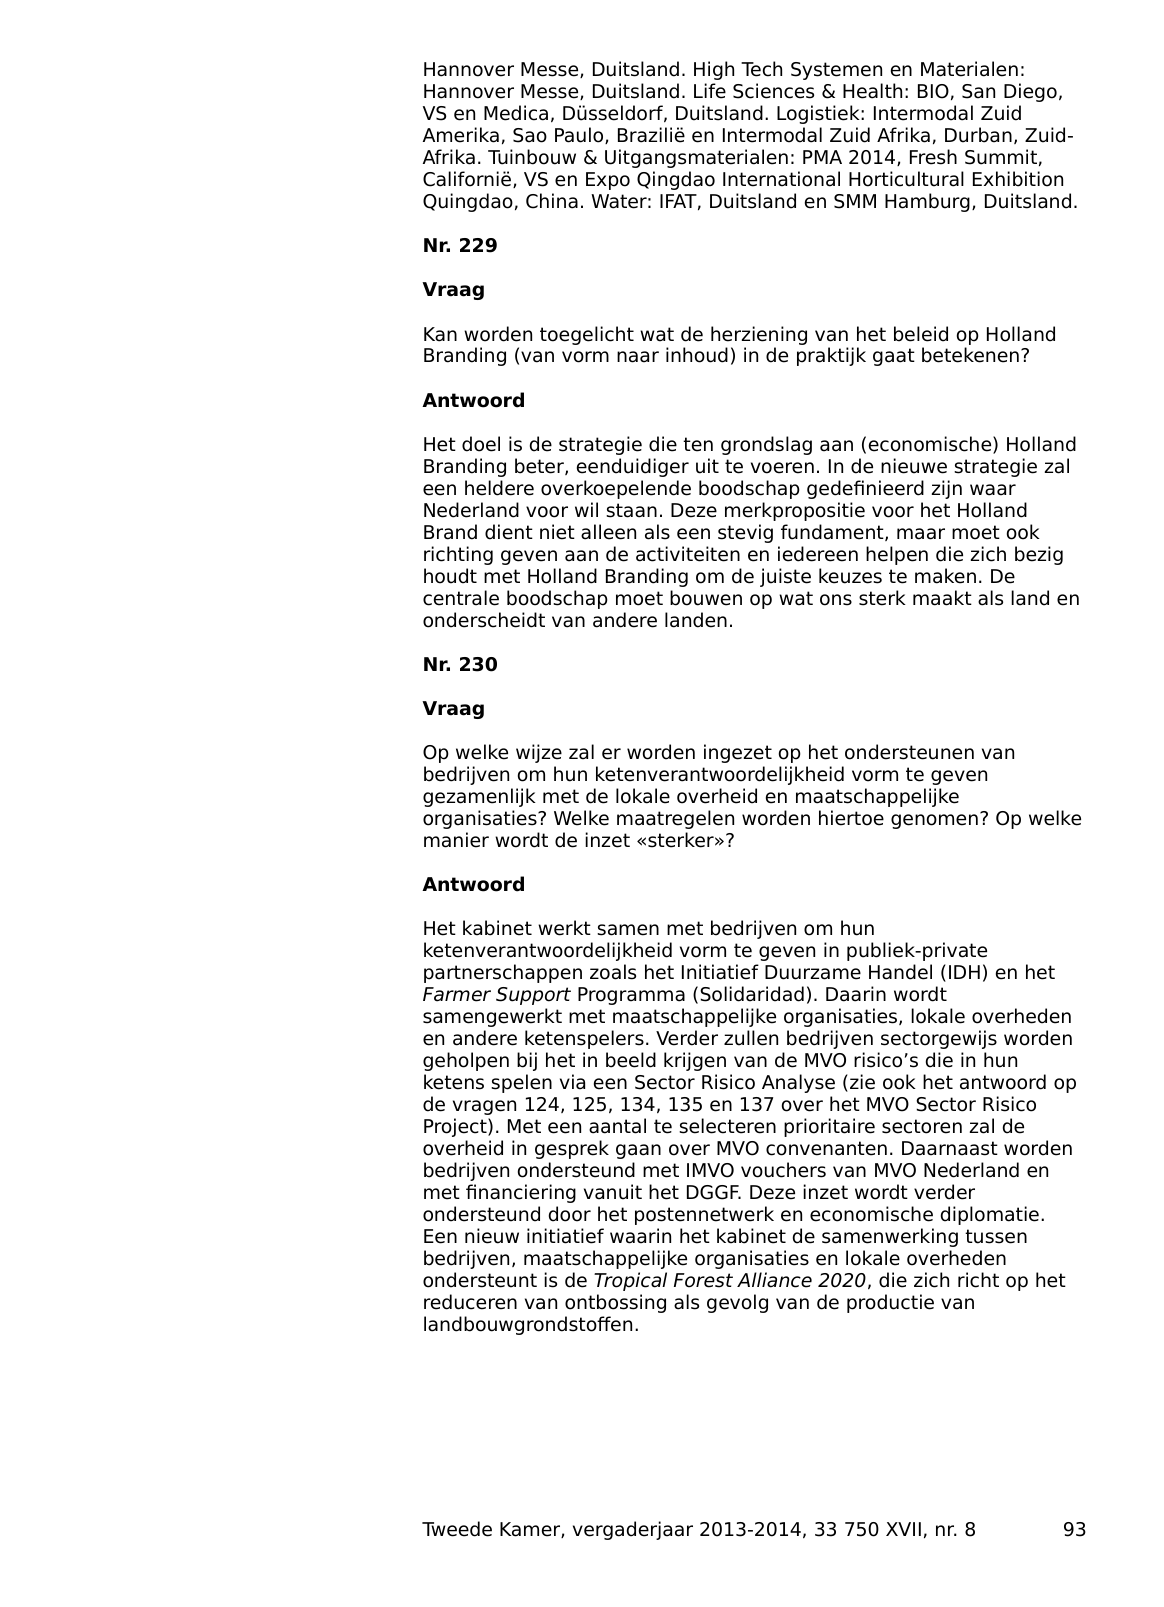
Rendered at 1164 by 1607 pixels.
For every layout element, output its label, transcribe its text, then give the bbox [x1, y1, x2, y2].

subtitle Antwoord [422, 389, 1087, 412]
subtitle Antwoord [422, 874, 1087, 896]
subtitle Nr. 230 [422, 654, 1087, 676]
subtitle Vraag [422, 698, 1087, 720]
subtitle Nr. 229 [422, 235, 1087, 257]
subtitle Vraag [422, 279, 1087, 301]
text Het kabinet werkt samen met bedrijven om hun ketenverantwoordelijkheid vorm te geven in publiek-private partnerschappen zoals het Initiatief Duurzame Handel (IDH) en het Farmer Support Programma (Solidaridad). Daarin wordt samengewerkt met maatschappelijke organisaties, lokale overheden en andere ketenspelers. Verder zullen bedrijven sectorgewijs worden geholpen bij het in beeld krijgen van de MVO risico’s die in hun ketens spelen via een Sector Risico Analyse (zie ook het antwoord op de vragen 124, 125, 134, 135 en 137 over het MVO Sector Risico Project). Met een aantal te selecteren prioritaire sectoren zal de overheid in gesprek gaan over MVO convenanten. Daarnaast worden bedrijven ondersteund met IMVO vouchers van MVO Nederland en met financiering vanuit het DGGF. Deze inzet wordt verder ondersteund door het postennetwerk en economische diplomatie. Een nieuw initiatief waarin het kabinet de samenwerking tussen bedrijven, maatschappelijke organisaties en lokale overheden ondersteunt is de Tropical Forest Alliance 2020, die zich richt op het reduceren van ontbossing als gevolg van de productie van landbouwgrondstoffen. [422, 918, 1087, 1336]
text Op welke wijze zal er worden ingezet op het ondersteunen van bedrijven om hun ketenverantwoordelijkheid vorm te geven gezamenlijk met de lokale overheid en maatschappelijke organisaties? Welke maatregelen worden hiertoe genomen? Op welke manier wordt de inzet «sterker»? [422, 742, 1087, 852]
text Hannover Messe, Duitsland. High Tech Systemen en Materialen: Hannover Messe, Duitsland. Life Sciences & Health: BIO, San Diego, VS en Medica, Düsseldorf, Duitsland. Logistiek: Intermodal Zuid Amerika, Sao Paulo, Brazilië en Intermodal Zuid Afrika, Durban, Zuid-Afrika. Tuinbouw & Uitgangsmaterialen: PMA 2014, Fresh Summit, Californië, VS en Expo Qingdao International Horticultural Exhibition Quingdao, China. Water: IFAT, Duitsland en SMM Hamburg, Duitsland. [422, 59, 1087, 213]
text Het doel is de strategie die ten grondslag aan (economische) Holland Branding beter, eenduidiger uit te voeren. In de nieuwe strategie zal een heldere overkoepelende boodschap gedefinieerd zijn waar Nederland voor wil staan. Deze merkpropositie voor het Holland Brand dient niet alleen als een stevig fundament, maar moet ook richting geven aan de activiteiten en iedereen helpen die zich bezig houdt met Holland Branding om de juiste keuzes te maken. De centrale boodschap moet bouwen op wat ons sterk maakt als land en onderscheidt van andere landen. [422, 434, 1087, 632]
text Kan worden toegelicht wat de herziening van het beleid op Holland Branding (van vorm naar inhoud) in de praktijk gaat betekenen? [422, 323, 1087, 367]
